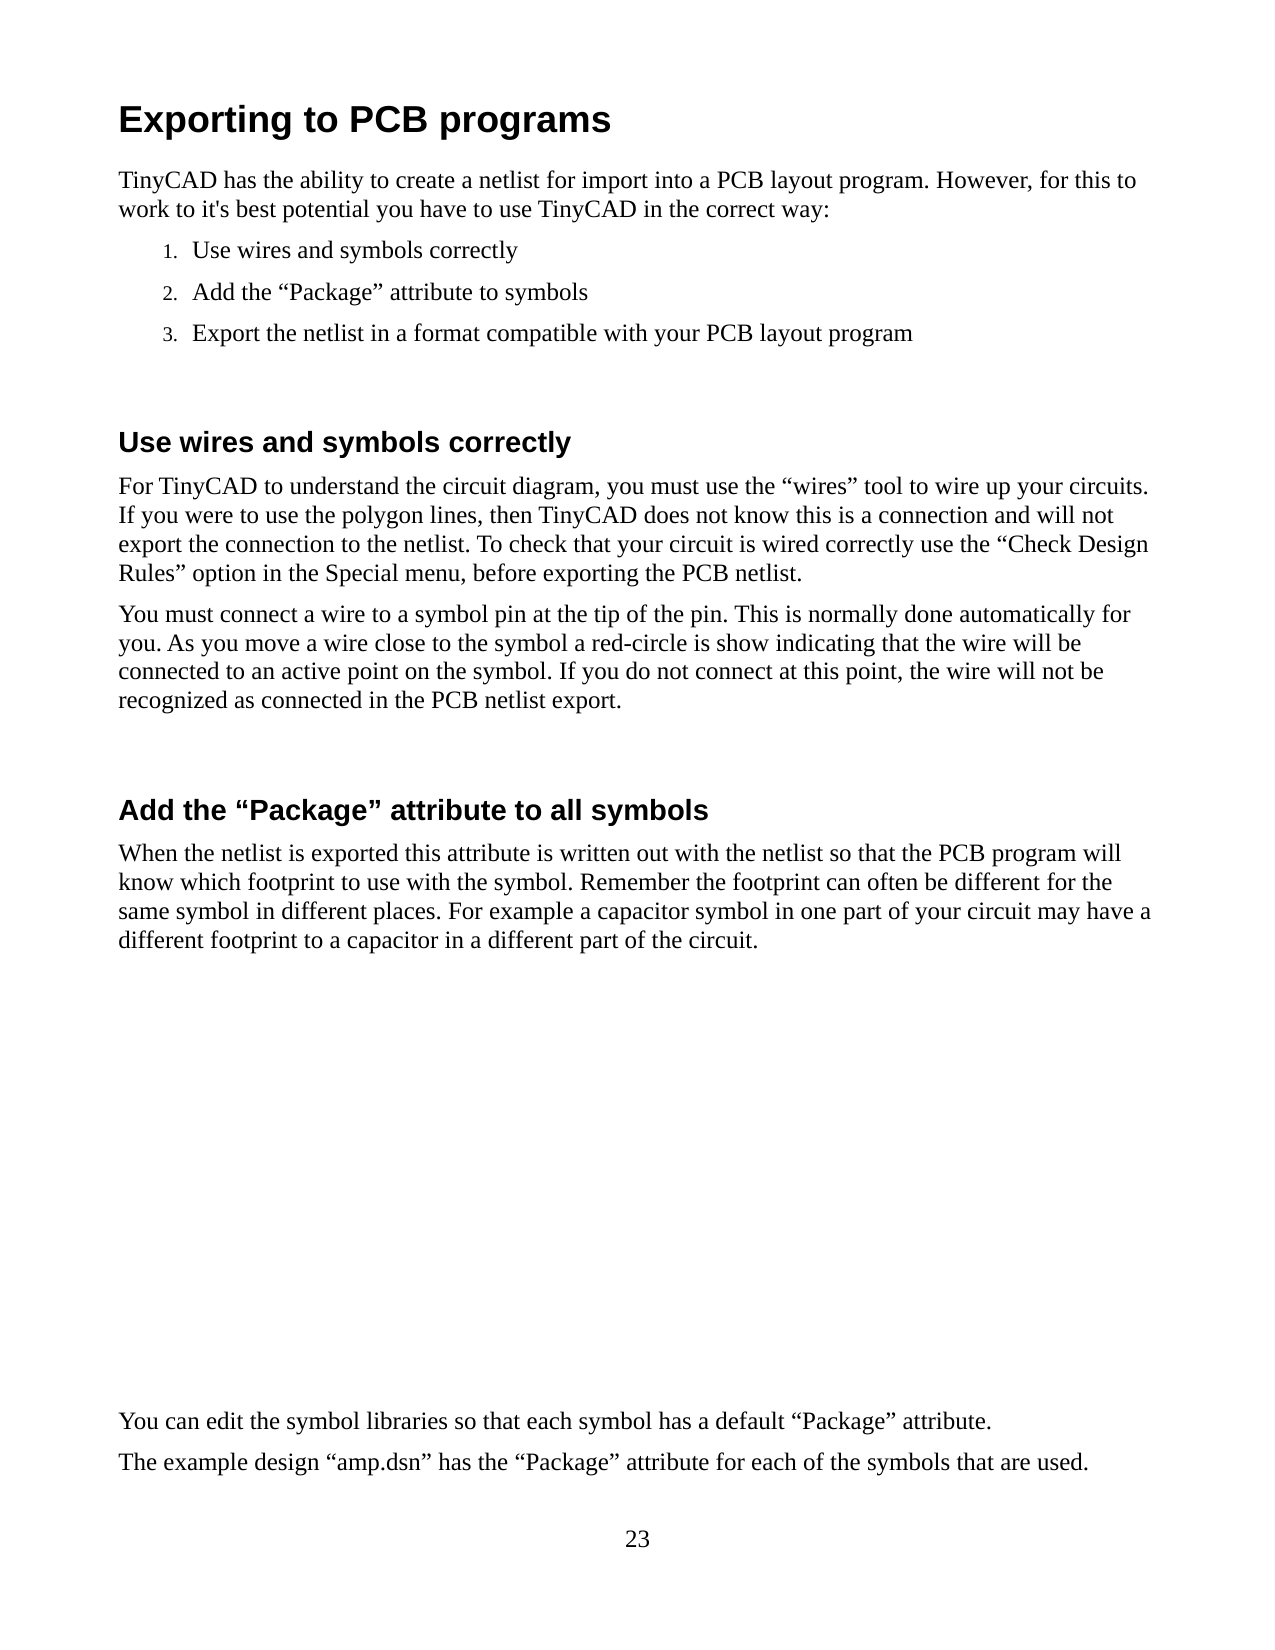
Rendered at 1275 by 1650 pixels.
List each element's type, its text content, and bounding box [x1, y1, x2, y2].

text TinyCAD has the ability to create a netlist for import into a PCB layout program. However, for this to work to it's best potential you have to use TinyCAD in the correct way: [118, 166, 1157, 223]
text For TinyCAD to understand the circuit diagram, you must use the “wires” tool to wire up your circuits. If you were to use the polygon lines, then TinyCAD does not know this is a connection and will not export the connection to the netlist. To check that your circuit is wired correctly use the “Check Design Rules” option in the Special menu, before exporting the PCB netlist. [118, 471, 1157, 586]
text When the netlist is exported this attribute is written out with the netlist so that the PCB program will know which footprint to use with the symbol. Remember the footprint can often be different for the same symbol in different places. For example a capacitor symbol in one part of your circuit may have a different footprint to a capacitor in a different part of the circuit. [118, 838, 1157, 953]
text You can edit the symbol libraries so that each symbol has a default “Package” attribute. [118, 966, 1157, 1434]
text Add the “Package” attribute to all symbols [118, 792, 1157, 826]
list Add the “Package” attribute to symbols [162, 277, 1157, 306]
text Exporting to PCB programs [118, 97, 1157, 141]
text The example design “amp.dsn” has the “Package” attribute for each of the symbols that are used. [118, 1447, 1157, 1476]
list Use wires and symbols correctly [162, 236, 1157, 264]
text You must connect a wire to a symbol pin at the tip of the pin. This is normally done automatically for you. As you move a wire close to the symbol a red-circle is show indicating that the wire will be connected to an active point on the symbol. If you do not connect at this point, the wire will not be recognized as connected in the PCB netlist export. [118, 599, 1157, 714]
text Use wires and symbols correctly [118, 425, 1157, 459]
list Export the netlist in a format compatible with your PCB layout program [162, 318, 1157, 347]
